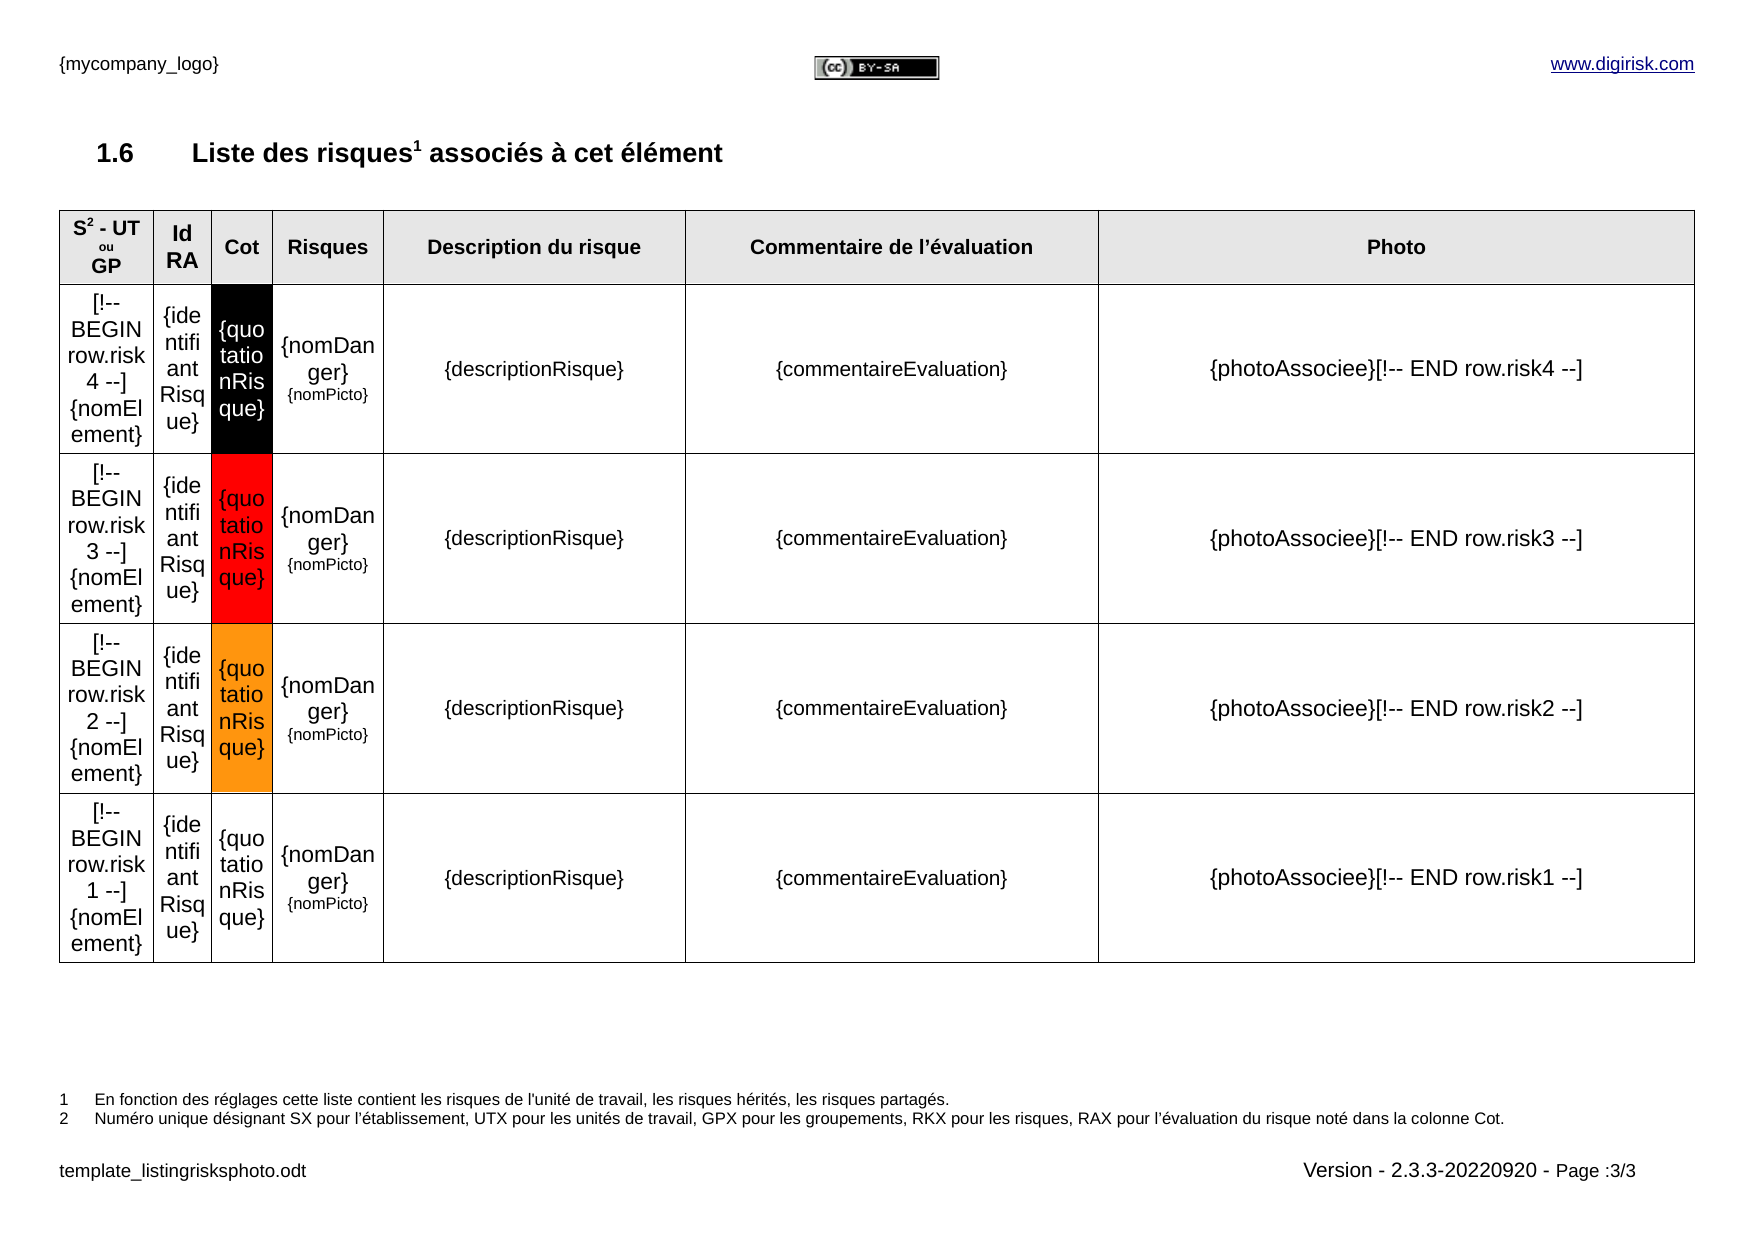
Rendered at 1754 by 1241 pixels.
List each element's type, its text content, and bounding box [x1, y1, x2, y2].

table_cell {quotationRisque} [212, 794, 272, 962]
picture [814, 56, 940, 80]
table_header Id RA [154, 211, 211, 283]
table_header S - UT ou GP [60, 211, 153, 283]
table_cell {nomDanger} {nomPicto} [273, 285, 383, 453]
table_cell {quotationRisque} [212, 624, 272, 792]
table_cell [!-- BEGIN row.risk4 --]{nomElement} [60, 285, 153, 453]
table_cell {descriptionRisque} [384, 454, 685, 623]
table_cell {quotationRisque} [212, 285, 272, 453]
table_header Risques [273, 211, 383, 283]
table_cell {nomDanger} {nomPicto} [273, 454, 383, 623]
table_cell {photoAssociee}[!-- END row.risk3 --] [1099, 454, 1694, 623]
table_header Commentaire de l’évaluation [686, 211, 1098, 283]
table_cell {identifiantRisque} [154, 794, 211, 962]
table_header Description du risque [384, 211, 685, 283]
table_cell {nomDanger} {nomPicto} [273, 624, 383, 792]
subtitle Liste des risques associés à cet élément [89, 137, 1695, 168]
list En fonction des réglages cette liste contient les risques de l'unité de travail, les risques hérités, les risques partagés. [59, 1090, 1695, 1109]
table_cell {commentaireEvaluation} [686, 624, 1098, 792]
table_cell {identifiantRisque} [154, 285, 211, 453]
table_cell {photoAssociee}[!-- END row.risk1 --] [1099, 794, 1694, 962]
table_cell {commentaireEvaluation} [686, 454, 1098, 623]
table_header Photo [1099, 211, 1694, 283]
table_cell {commentaireEvaluation} [686, 794, 1098, 962]
table_cell {photoAssociee}[!-- END row.risk2 --] [1099, 624, 1694, 792]
table_cell {identifiantRisque} [154, 624, 211, 792]
table_cell {photoAssociee}[!-- END row.risk4 --] [1099, 285, 1694, 453]
table_header Cot [212, 211, 272, 283]
table_cell {identifiantRisque} [154, 454, 211, 623]
table_cell {descriptionRisque} [384, 285, 685, 453]
table_cell [!-- BEGIN row.risk2 --]{nomElement} [60, 624, 153, 792]
table_cell {commentaireEvaluation} [686, 285, 1098, 453]
table_cell {quotationRisque} [212, 454, 272, 623]
table_cell {descriptionRisque} [384, 794, 685, 962]
table_cell [!-- BEGIN row.risk3 --]{nomElement} [60, 454, 153, 623]
table_cell [!-- BEGIN row.risk1 --]{nomElement} [60, 794, 153, 962]
table_cell {descriptionRisque} [384, 624, 685, 792]
table_cell {nomDanger} {nomPicto} [273, 794, 383, 962]
